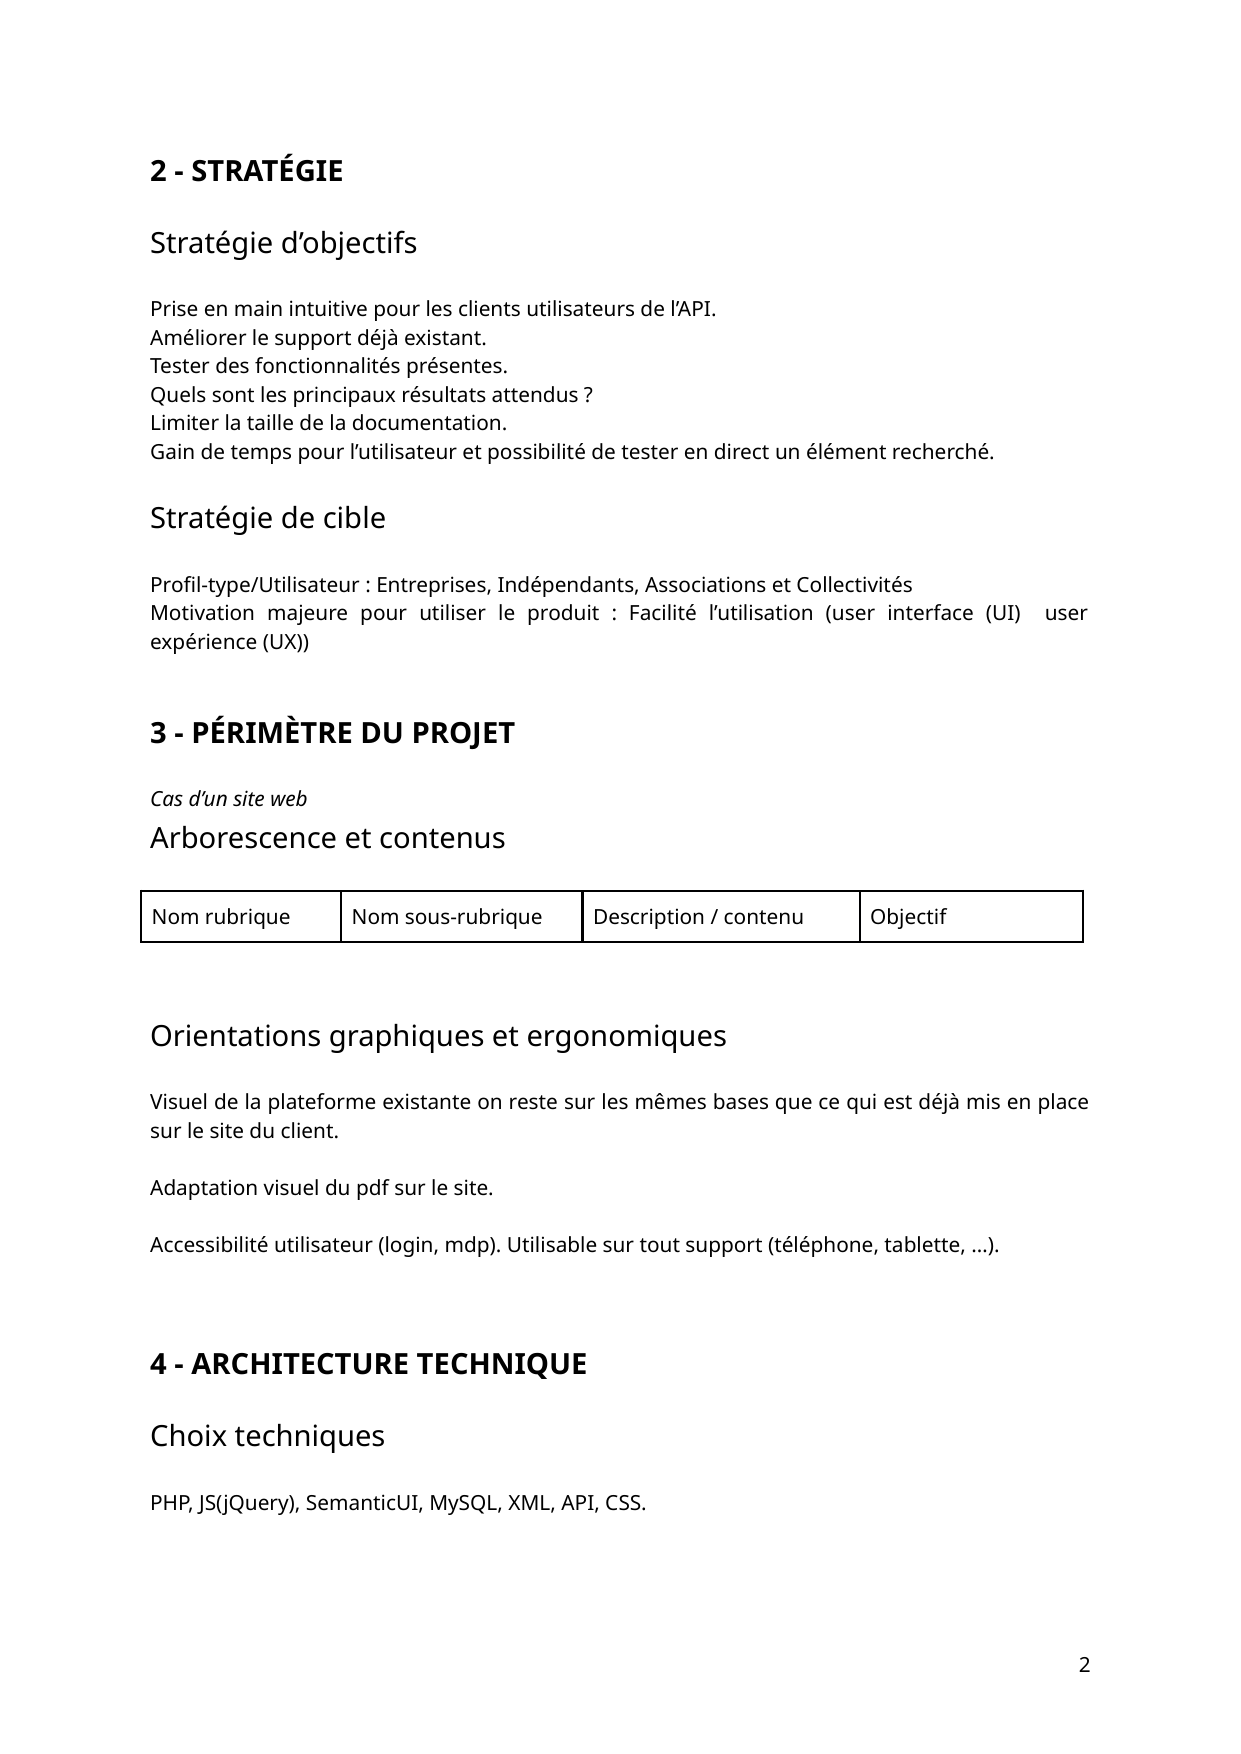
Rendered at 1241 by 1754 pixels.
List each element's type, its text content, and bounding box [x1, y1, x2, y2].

table_header Nom rubrique [142, 892, 340, 941]
text Profil-type/Utilisateur : Entreprises, Indépendants, Associations et Collectivités [150, 570, 1090, 598]
subtitle Stratégie de cible [150, 498, 1090, 537]
text Adaptation visuel du pdf sur le site. [150, 1173, 1090, 1201]
subtitle Choix techniques [150, 1416, 1090, 1455]
text Motivation majeure pour utiliser le produit : Facilité l’utilisation (user interface (UI) user expérience (UX)) [150, 598, 1090, 655]
table_header Description / contenu [584, 892, 859, 941]
subtitle Orientations graphiques et ergonomiques [150, 1015, 1090, 1055]
text Gain de temps pour l’utilisateur et possibilité de tester en direct un élément recherché. [150, 437, 1090, 465]
text Améliorer le support déjà existant. [150, 323, 1090, 351]
text Visuel de la plateforme existante on reste sur les mêmes bases que ce qui est déjà mis en place sur le site du client. [150, 1087, 1090, 1144]
subtitle 3 - PÉRIMÈTRE DU PROJET [150, 712, 1090, 752]
subtitle Stratégie d’objectifs [150, 222, 1090, 262]
text Tester des fonctionnalités présentes. [150, 351, 1090, 380]
subtitle Arborescence et contenus [150, 817, 1090, 857]
subtitle 2 - STRATÉGIE [150, 150, 1090, 190]
text Limiter la taille de la documentation. [150, 408, 1090, 437]
table_header Nom sous-rubrique [342, 892, 581, 941]
text Quels sont les principaux résultats attendus ? [150, 380, 1090, 408]
text Accessibilité utilisateur (login, mdp). Utilisable sur tout support (téléphone, tablette, …). [150, 1230, 1090, 1258]
text Prise en main intuitive pour les clients utilisateurs de l’API. [150, 294, 1090, 323]
subtitle 4 - ARCHITECTURE TECHNIQUE [150, 1343, 1090, 1383]
text Cas d’un site web [150, 784, 1090, 813]
text PHP, JS(jQuery), SemanticUI, MySQL, XML, API, CSS. [150, 1488, 1090, 1516]
table_header Objectif [861, 892, 1082, 941]
